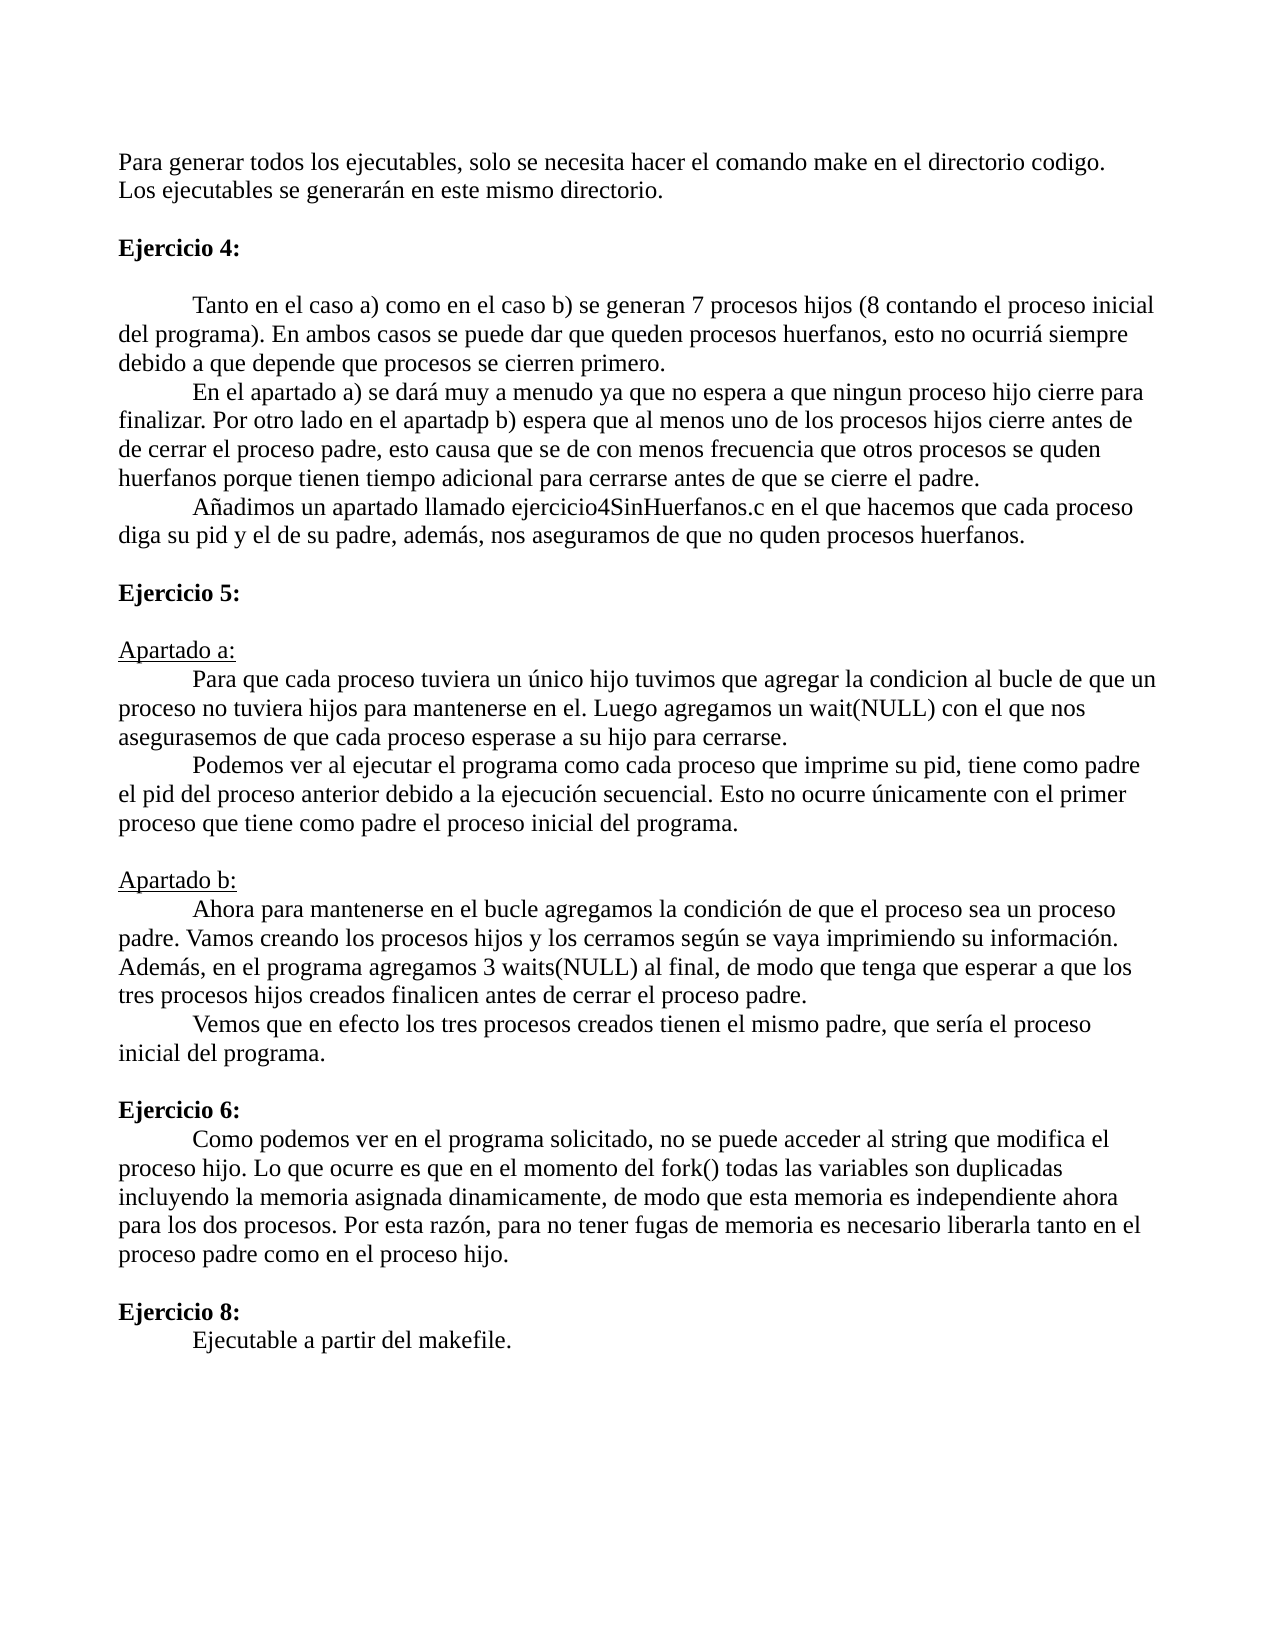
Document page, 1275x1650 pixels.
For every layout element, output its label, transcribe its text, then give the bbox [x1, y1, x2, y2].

text Ejercicio 8: [118, 1297, 1157, 1326]
text Los ejecutables se generarán en este mismo directorio. [118, 176, 1157, 204]
text Para que cada proceso tuviera un único hijo tuvimos que agregar la condicion al bucle de que un proceso no tuviera hijos para mantenerse en el. Luego agregamos un wait(NULL) con el que nos asegurasemos de que cada proceso esperase a su hijo para cerrarse. [118, 664, 1157, 751]
text Apartado a: [118, 636, 1157, 664]
text Ejercicio 6: [118, 1096, 1157, 1124]
text Ejercicio 4: [118, 233, 1157, 262]
text Podemos ver al ejecutar el programa como cada proceso que imprime su pid, tiene como padre el pid del proceso anterior debido a la ejecución secuencial. Esto no ocurre únicamente con el primer proceso que tiene como padre el proceso inicial del programa. [118, 751, 1157, 837]
text Añadimos un apartado llamado ejercicio4SinHuerfanos.c en el que hacemos que cada proceso diga su pid y el de su padre, además, nos aseguramos de que no quden procesos huerfanos. [118, 492, 1157, 549]
text Ahora para mantenerse en el bucle agregamos la condición de que el proceso sea un proceso padre. Vamos creando los procesos hijos y los cerramos según se vaya imprimiendo su información. [118, 894, 1157, 952]
text Ejercicio 5: [118, 578, 1157, 607]
text Tanto en el caso a) como en el caso b) se generan 7 procesos hijos (8 contando el proceso inicial del programa). En ambos casos se puede dar que queden procesos huerfanos, esto no ocurriá siempre debido a que depende que procesos se cierren primero. [118, 291, 1157, 377]
text Apartado b: [118, 866, 1157, 894]
text En el apartado a) se dará muy a menudo ya que no espera a que ningun proceso hijo cierre para finalizar. Por otro lado en el apartadp b) espera que al menos uno de los procesos hijos cierre antes de de cerrar el proceso padre, esto causa que se de con menos frecuencia que otros procesos se quden huerfanos porque tienen tiempo adicional para cerrarse antes de que se cierre el padre. [118, 377, 1157, 492]
text Ejecutable a partir del makefile. [118, 1326, 1157, 1354]
text Como podemos ver en el programa solicitado, no se puede acceder al string que modifica el proceso hijo. Lo que ocurre es que en el momento del fork() todas las variables son duplicadas incluyendo la memoria asignada dinamicamente, de modo que esta memoria es independiente ahora para los dos procesos. Por esta razón, para no tener fugas de memoria es necesario liberarla tanto en el proceso padre como en el proceso hijo. [118, 1124, 1157, 1268]
text Además, en el programa agregamos 3 waits(NULL) al final, de modo que tenga que esperar a que los tres procesos hijos creados finalicen antes de cerrar el proceso padre. [118, 952, 1157, 1009]
text Vemos que en efecto los tres procesos creados tienen el mismo padre, que sería el proceso inicial del programa. [118, 1009, 1157, 1067]
text Para generar todos los ejecutables, solo se necesita hacer el comando make en el directorio codigo. [118, 147, 1157, 176]
